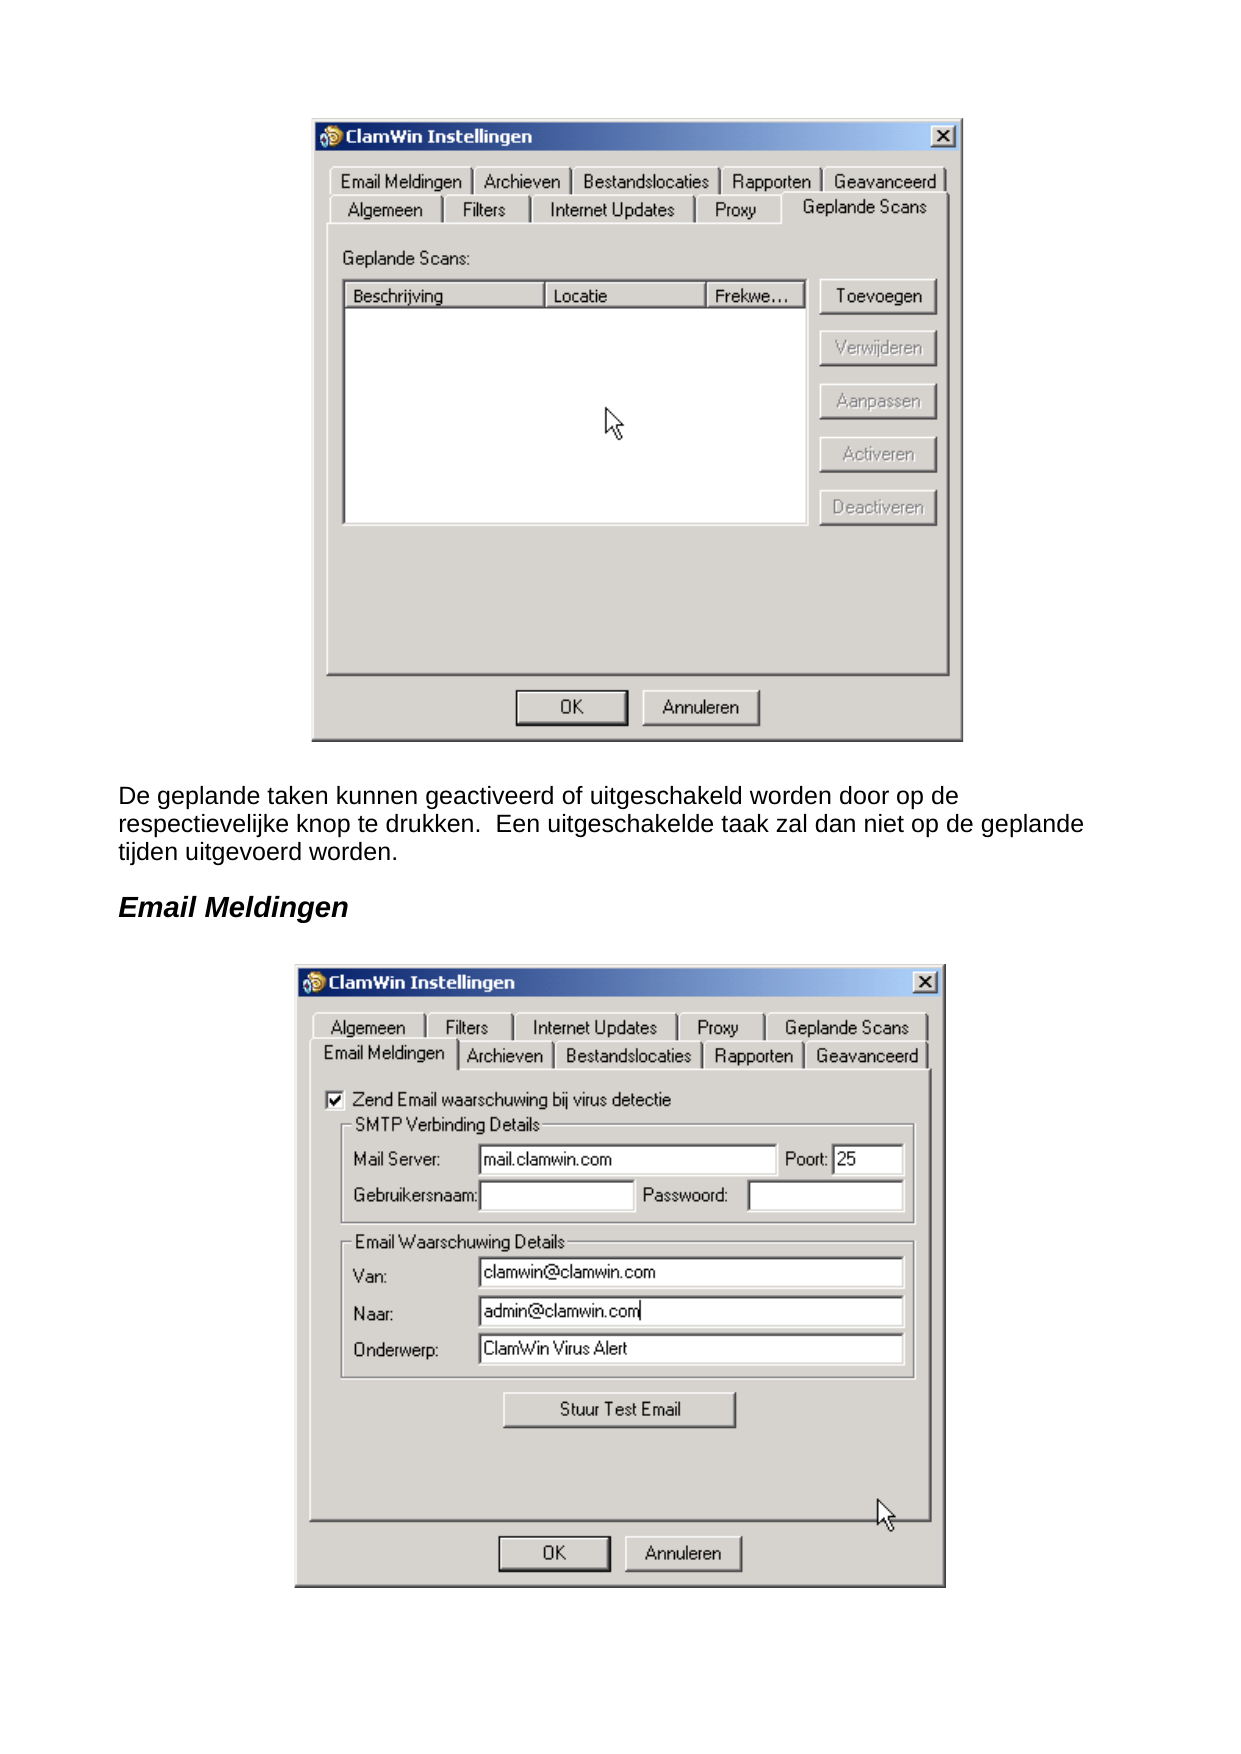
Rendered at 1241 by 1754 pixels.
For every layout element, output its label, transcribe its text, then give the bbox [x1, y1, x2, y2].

picture [311, 118, 964, 742]
subtitle Email Meldingen [118, 891, 1122, 924]
picture [294, 964, 946, 1588]
text De geplande taken kunnen geactiveerd of uitgeschakeld worden door op de respectievelijke knop te drukken. Een uitgeschakelde taak zal dan niet op de geplande tijden uitgevoerd worden. [118, 782, 1122, 866]
